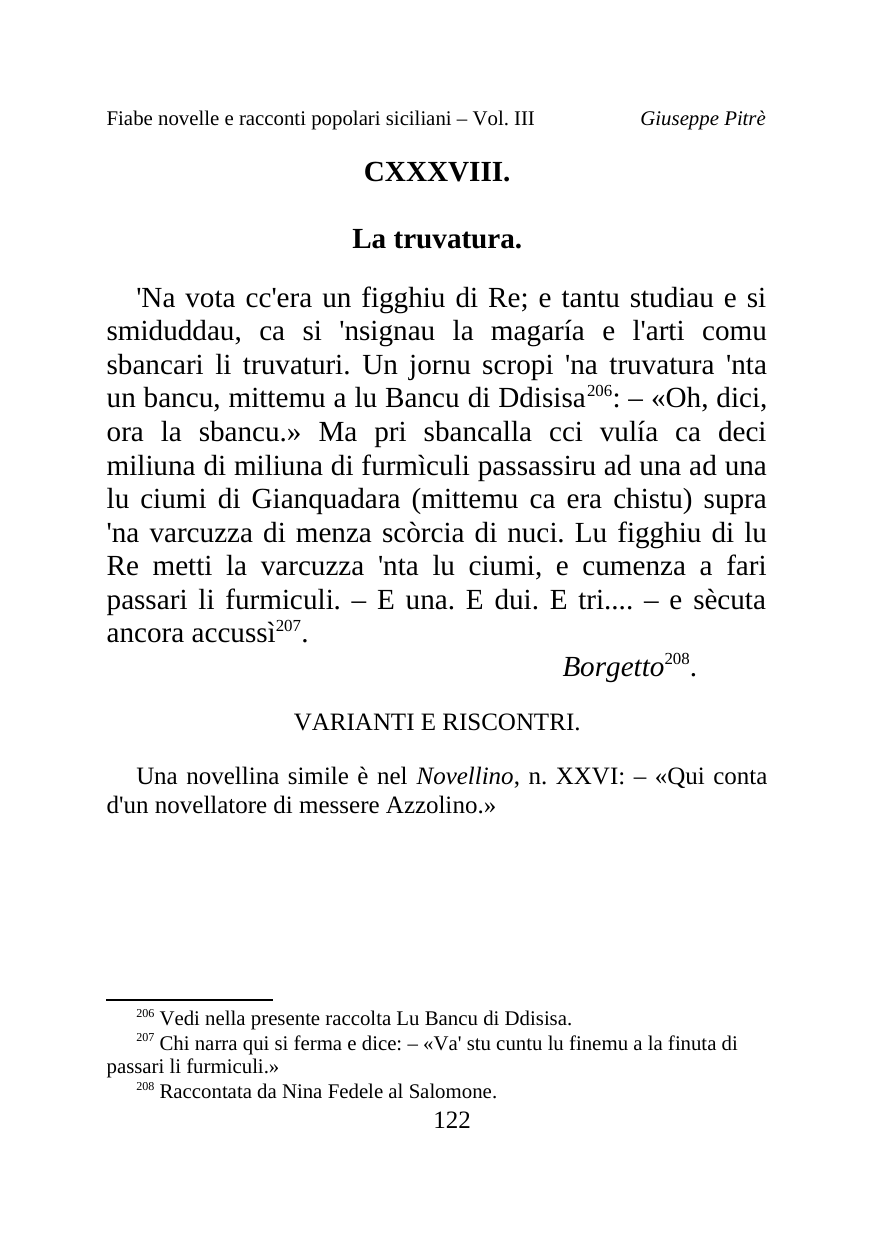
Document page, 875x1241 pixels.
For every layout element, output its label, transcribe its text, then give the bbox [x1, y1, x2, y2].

text 'Na vota cc'era un figghiu di Re; e tantu studiau e si smiduddau, ca si 'nsignau la magaría e l'arti comu sbancari li truvaturi. Un jornu scropi 'na truvatura 'nta un bancu, mittemu a lu Bancu di Ddisisa: – «Oh, dici, ora la sbancu.» Ma pri sbancalla cci vulía ca deci miliuna di miliuna di furmìculi passassiru ad una ad una lu ciumi di Gianquadara (mittemu ca era chistu) supra 'na varcuzza di menza scòrcia di nuci. Lu figghiu di lu Re metti la varcuzza 'nta lu ciumi, e cumenza a fari passari li furmiculi. – E una. E dui. E tri.... – e sècuta ancora accussì. [106, 280, 768, 649]
text Una novellina simile è nel Novellino, n. XXVI: – «Qui conta d'un novellatore di messere Azzolino.» [106, 761, 768, 819]
text Chi narra qui si ferma e dice: – «Va' stu cuntu lu finemu a la finuta di passari li furmiculi.» [106, 1030, 768, 1078]
text Vedi nella presente raccolta Lu Bancu di Ddisisa. [106, 1006, 768, 1030]
subtitle CXXXVIII. La truvatura. [106, 154, 768, 255]
text Borgetto. [106, 649, 768, 682]
subtitle VARIANTI E RISCONTRI. [106, 707, 768, 736]
text Raccontata da Nina Fedele al Salomone. [106, 1078, 768, 1103]
